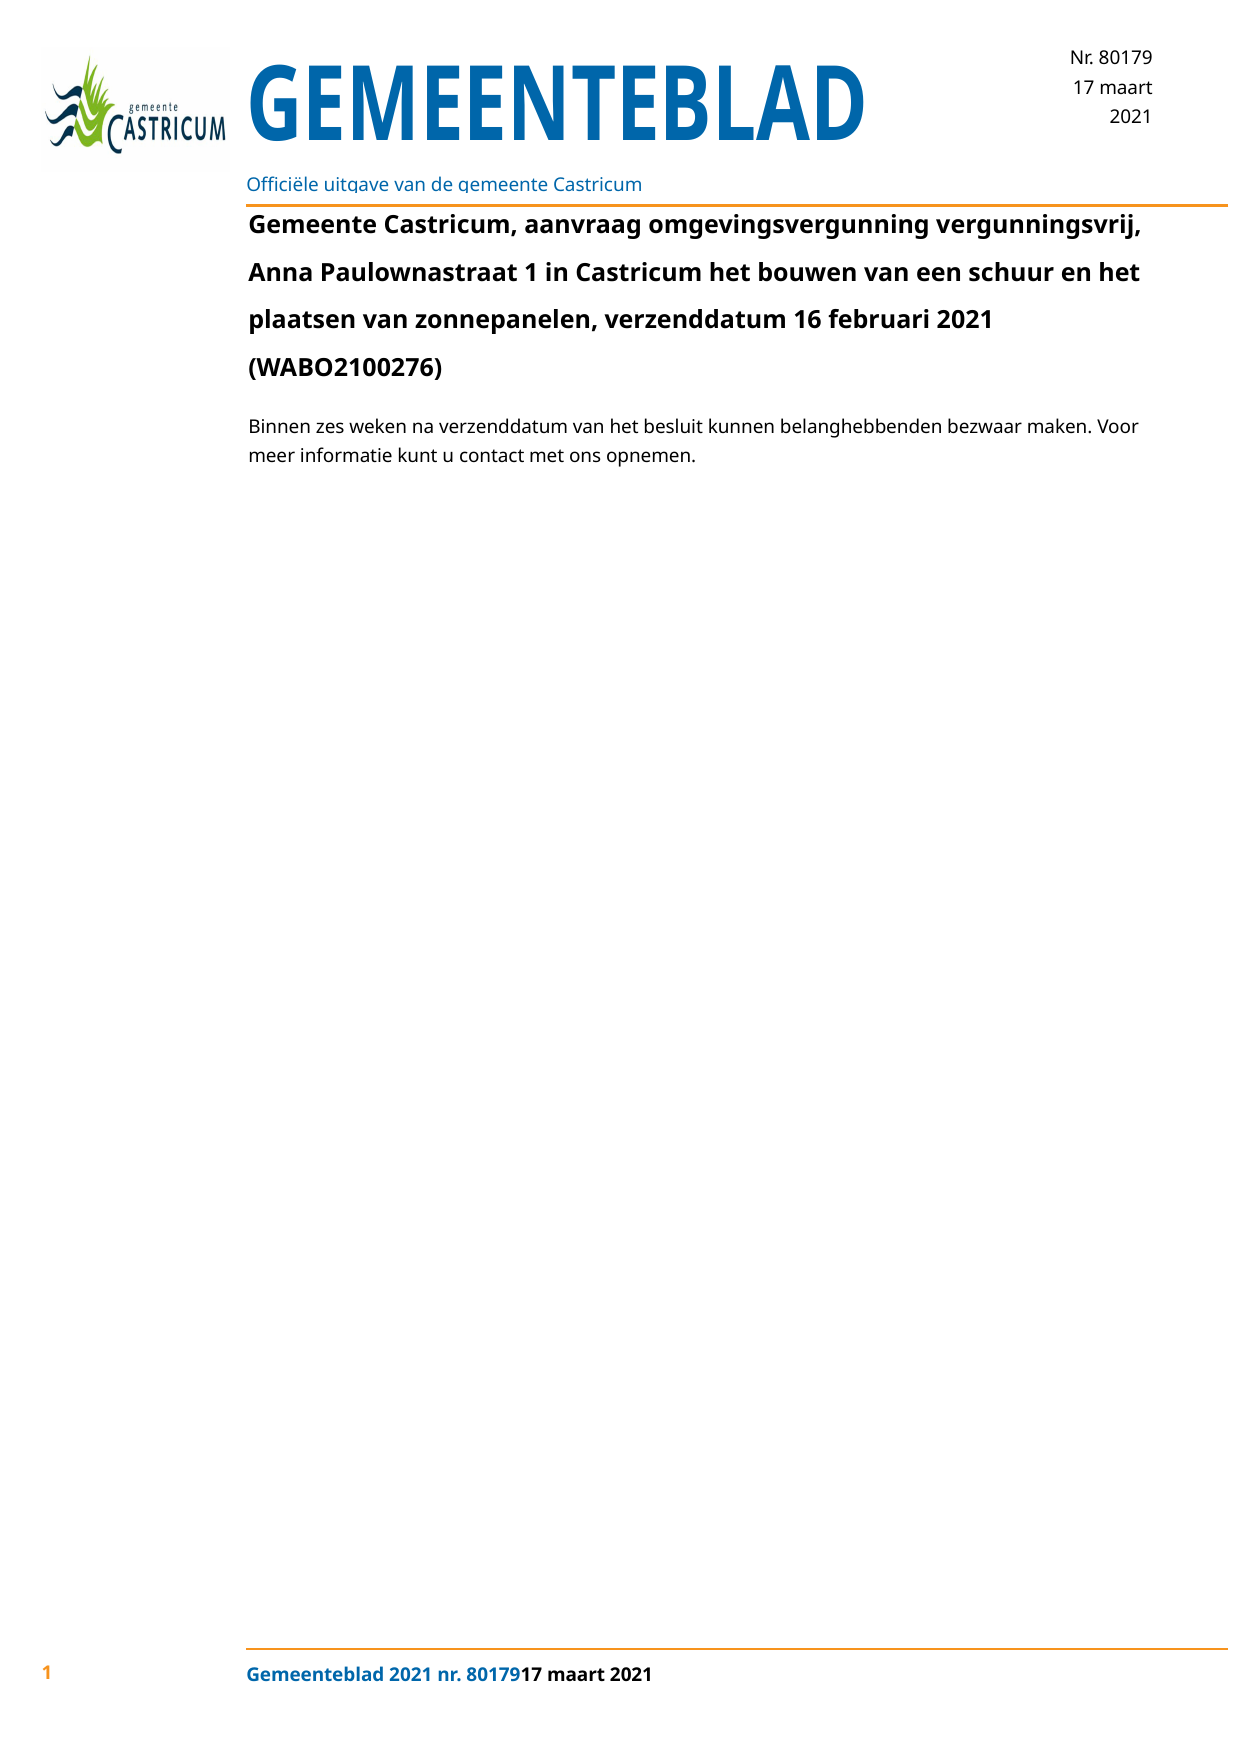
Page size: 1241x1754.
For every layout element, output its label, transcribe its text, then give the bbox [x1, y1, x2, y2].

picture [41, 47, 231, 172]
text Binnen zes weken na verzenddatum van het besluit kunnen belanghebbenden bezwaar maken. Voor meer informatie kunt u contact met ons opnemen. [248, 413, 1152, 468]
text Gemeente Castricum, aanvraag omgevingsvergunning vergunningsvrij, Anna Paulownastraat 1 in Castricum het bouwen van een schuur en het plaatsen van zonnepanelen, verzenddatum 16 februari 2021 (WABO2100276) [248, 207, 1152, 384]
